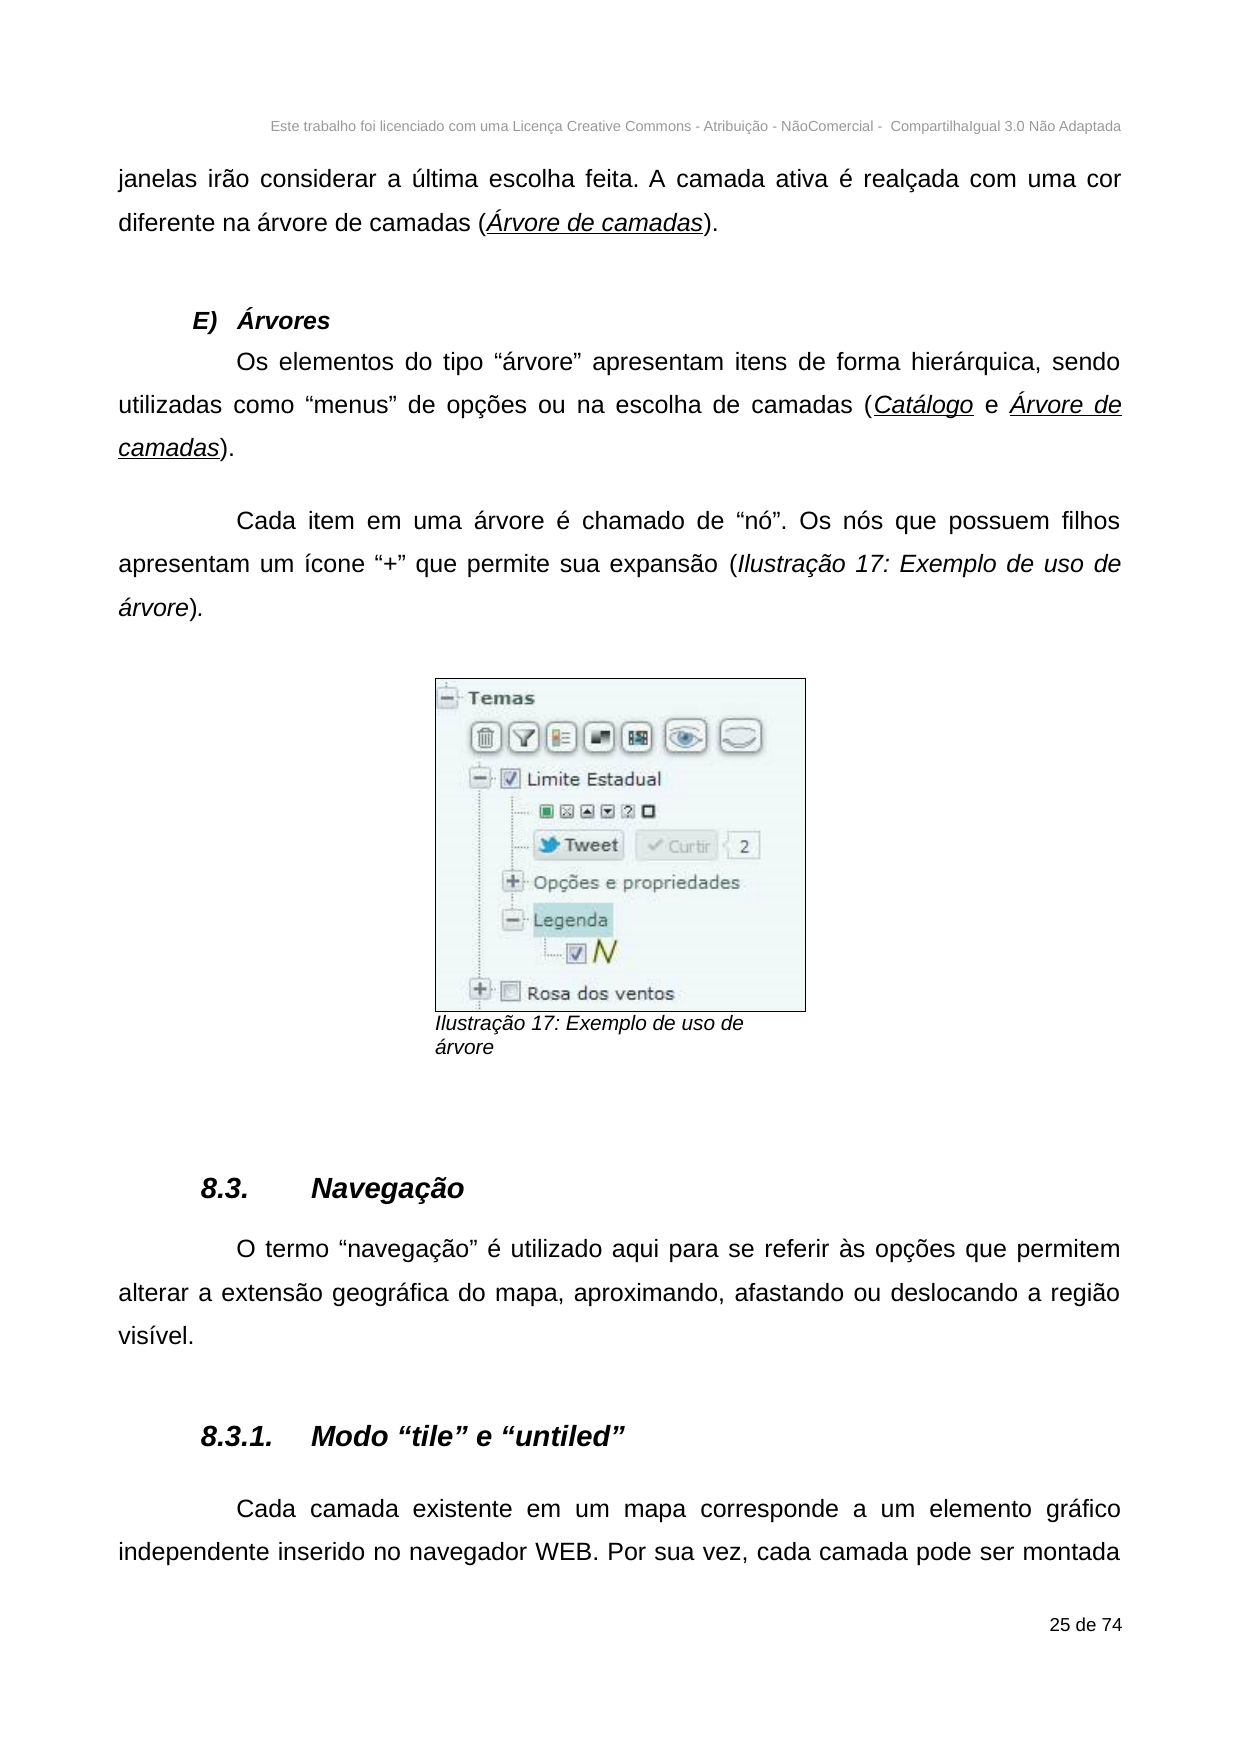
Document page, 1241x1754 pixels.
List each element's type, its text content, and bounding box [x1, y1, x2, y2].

text Cada item em uma árvore é chamado de “nó”. Os nós que possuem filhos apresentam um ícone “+” que permite sua expansão (Ilustração 17: Exemplo de uso de árvore). [118, 506, 1122, 621]
text Ilustração 17: Exemplo de uso de árvore [435, 1012, 805, 1059]
subtitle Modo “tile” e “untiled” [163, 1419, 1122, 1452]
text O termo “navegação” é utilizado aqui para se referir às opções que permitem alterar a extensão geográfica do mapa, aproximando, afastando ou deslocando a região visível. [118, 1234, 1122, 1349]
text Os elementos do tipo “árvore” apresentam itens de forma hierárquica, sendo utilizadas como “menus” de opções ou na escolha de camadas (Catálogo e Árvore de camadas). [118, 347, 1122, 462]
text Cada camada existente em um mapa corresponde a um elemento gráfico independente inserido no navegador WEB. Por sua vez, cada camada pode ser montada [118, 1494, 1122, 1566]
picture [436, 679, 805, 1011]
text janelas irão considerar a última escolha feita. A camada ativa é realçada com uma cor diferente na árvore de camadas (Árvore de camadas). [118, 164, 1122, 236]
subtitle Navegação [163, 1172, 1077, 1205]
subtitle Árvores [163, 306, 1122, 334]
